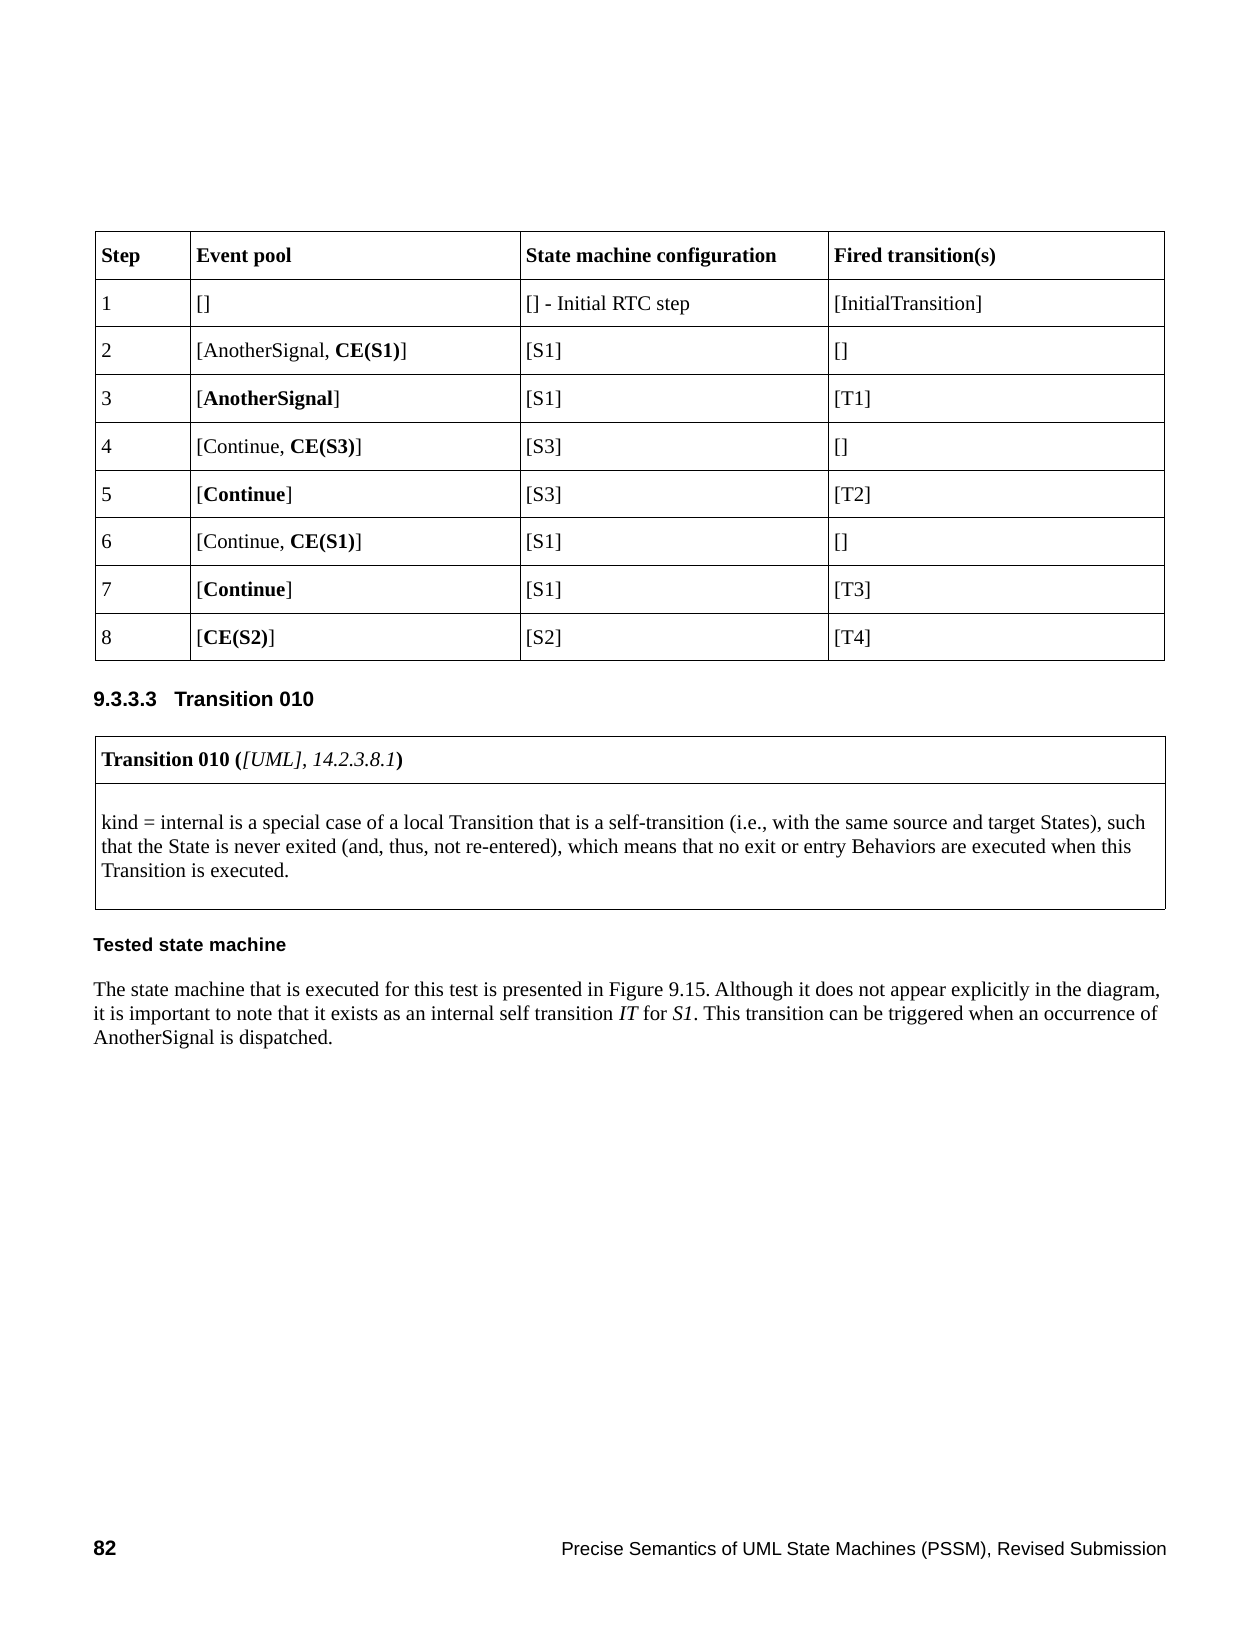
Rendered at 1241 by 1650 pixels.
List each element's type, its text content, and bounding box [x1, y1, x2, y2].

table_cell [CE(S2)] [191, 614, 520, 660]
table_cell [] [829, 518, 1164, 565]
table_header Step [96, 232, 190, 279]
table_cell 8 [96, 614, 190, 660]
table_header State machine configuration [521, 232, 828, 279]
table_cell [T1] [829, 375, 1164, 422]
table_cell [Continue, CE(S1)] [191, 518, 520, 565]
table_cell 1 [96, 280, 190, 326]
table_cell [S1] [521, 518, 828, 565]
table_cell 5 [96, 471, 190, 517]
table_cell [] [829, 423, 1164, 469]
table_cell [InitialTransition] [829, 280, 1164, 326]
table_cell 6 [96, 518, 190, 565]
table_cell [S3] [521, 471, 828, 517]
table_cell [AnotherSignal] [191, 375, 520, 422]
table_cell [Continue, CE(S3)] [191, 423, 520, 469]
table_header Transition 010 ([UML], 14.2.3.8.1) [96, 737, 1165, 783]
subtitle Transition 010 [93, 686, 1164, 711]
subtitle Tested state machine [93, 934, 1164, 956]
table_cell [T4] [829, 614, 1164, 660]
table_cell [S2] [521, 614, 828, 660]
table_cell 2 [96, 327, 190, 374]
table_cell [S3] [521, 423, 828, 469]
table_header Fired transition(s) [829, 232, 1164, 279]
table_cell [T2] [829, 471, 1164, 517]
table_cell [T3] [829, 566, 1164, 613]
table_cell 3 [96, 375, 190, 422]
table_cell 4 [96, 423, 190, 469]
table_cell [Continue] [191, 471, 520, 517]
table_cell [] - Initial RTC step [521, 280, 828, 326]
table_cell [Continue] [191, 566, 520, 613]
table_cell [S1] [521, 566, 828, 613]
table_cell [] [191, 280, 520, 326]
table_cell [AnotherSignal, CE(S1)] [191, 327, 520, 374]
table_cell [] [829, 327, 1164, 374]
table_cell [S1] [521, 375, 828, 422]
table_cell kind = internal is a special case of a local Transition that is a self-transition (i.e., with the same source and target States), such that the State is never exited (and, thus, not re-entered), which means that no exit or entry Behaviors are executed when this Transition is executed. [96, 784, 1165, 909]
table_header Event pool [191, 232, 520, 279]
table_cell [S1] [521, 327, 828, 374]
text The state machine that is executed for this test is presented in Figure 9.15. Although it does not appear explicitly in the diagram, it is important to note that it exists as an internal self transition IT for S1. This transition can be triggered when an occurrence of AnotherSignal is dispatched. [93, 977, 1164, 1049]
table_cell 7 [96, 566, 190, 613]
